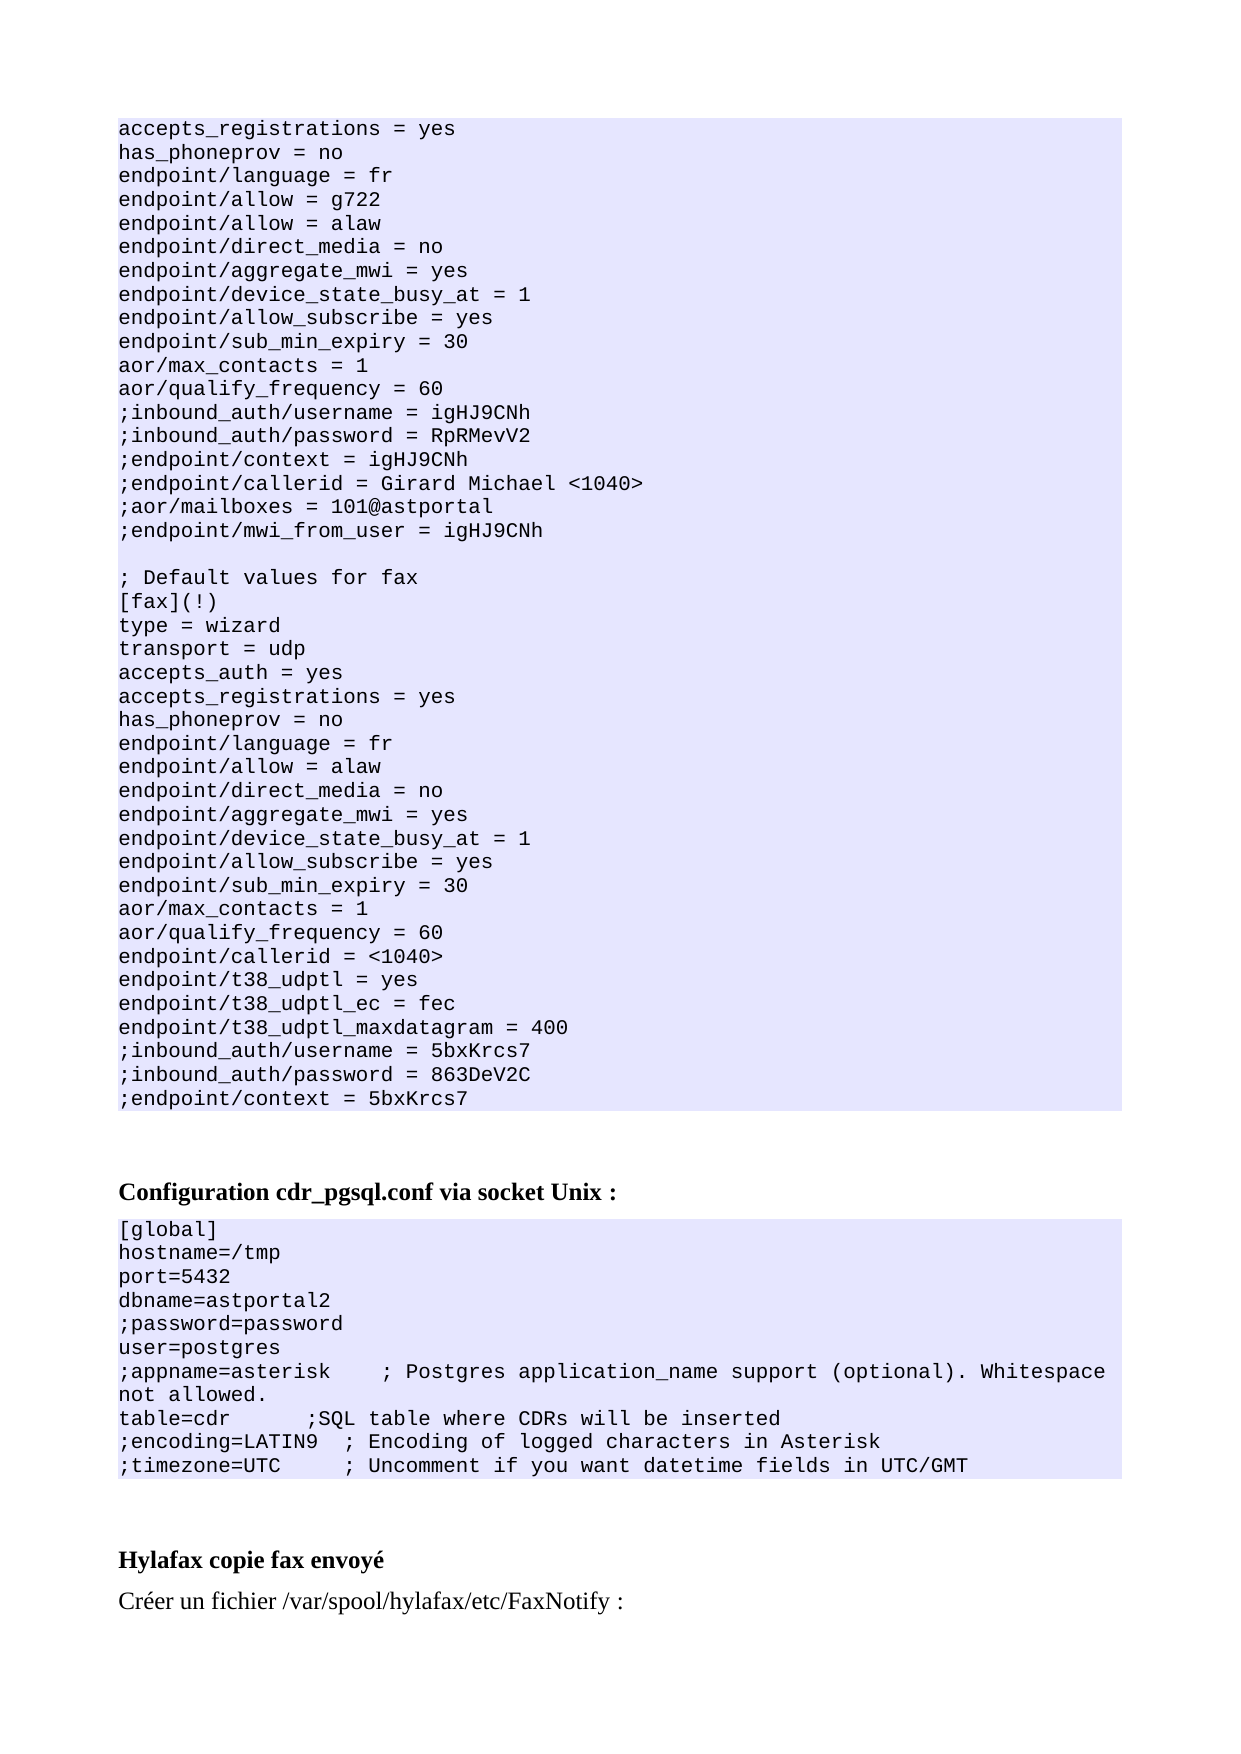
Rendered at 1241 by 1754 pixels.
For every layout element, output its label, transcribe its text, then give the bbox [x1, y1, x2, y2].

text endpoint/callerid = <1040> [118, 946, 1122, 969]
text type = wizard [118, 615, 1122, 638]
text user=postgres [118, 1337, 1122, 1361]
text endpoint/direct_media = no [118, 780, 1122, 804]
text ;endpoint/mwi_from_user = igHJ9CNh [118, 520, 1122, 544]
text accepts_registrations = yes [118, 118, 1122, 142]
text endpoint/allow = alaw [118, 213, 1122, 236]
text accepts_auth = yes [118, 662, 1122, 686]
text aor/qualify_frequency = 60 [118, 378, 1122, 402]
text endpoint/language = fr [118, 733, 1122, 757]
text has_phoneprov = no [118, 142, 1122, 165]
text ;inbound_auth/username = 5bxKrcs7 [118, 1040, 1122, 1064]
text endpoint/aggregate_mwi = yes [118, 804, 1122, 827]
text aor/max_contacts = 1 [118, 898, 1122, 922]
text endpoint/device_state_busy_at = 1 [118, 284, 1122, 307]
text endpoint/allow_subscribe = yes [118, 851, 1122, 875]
subtitle Configuration cdr_pgsql.conf via socket Unix : [118, 1177, 1122, 1206]
text endpoint/sub_min_expiry = 30 [118, 331, 1122, 354]
text has_phoneprov = no [118, 709, 1122, 733]
text ;encoding=LATIN9 ; Encoding of logged characters in Asterisk [118, 1432, 1122, 1455]
text ;aor/mailboxes = 101@astportal [118, 496, 1122, 520]
text dbname=astportal2 [118, 1290, 1122, 1313]
text endpoint/device_state_busy_at = 1 [118, 827, 1122, 851]
text ;inbound_auth/password = 863DeV2C [118, 1064, 1122, 1088]
text ;appname=asterisk ; Postgres application_name support (optional). Whitespace not allowed. [118, 1361, 1122, 1408]
text [global] [118, 1219, 1122, 1242]
text ;inbound_auth/password = RpRMevV2 [118, 426, 1122, 449]
text transport = udp [118, 638, 1122, 662]
text aor/max_contacts = 1 [118, 354, 1122, 378]
text ;endpoint/context = igHJ9CNh [118, 449, 1122, 473]
text endpoint/allow_subscribe = yes [118, 307, 1122, 331]
text aor/qualify_frequency = 60 [118, 922, 1122, 946]
text table=cdr ;SQL table where CDRs will be inserted [118, 1408, 1122, 1432]
text endpoint/allow = g722 [118, 189, 1122, 213]
text endpoint/t38_udptl_maxdatagram = 400 [118, 1017, 1122, 1040]
text endpoint/direct_media = no [118, 236, 1122, 260]
text endpoint/sub_min_expiry = 30 [118, 875, 1122, 898]
text endpoint/t38_udptl_ec = fec [118, 993, 1122, 1017]
text port=5432 [118, 1266, 1122, 1290]
text ;endpoint/callerid = Girard Michael <1040> [118, 473, 1122, 496]
text endpoint/language = fr [118, 165, 1122, 189]
text ;password=password [118, 1313, 1122, 1337]
text ;inbound_auth/username = igHJ9CNh [118, 402, 1122, 426]
text endpoint/t38_udptl = yes [118, 969, 1122, 993]
text endpoint/aggregate_mwi = yes [118, 260, 1122, 284]
text hostname=/tmp [118, 1242, 1122, 1266]
text ;timezone=UTC ; Uncomment if you want datetime fields in UTC/GMT [118, 1455, 1122, 1479]
text [fax](!) [118, 591, 1122, 615]
subtitle Hylafax copie fax envoyé [118, 1545, 1122, 1574]
text ; Default values for fax [118, 567, 1122, 591]
text accepts_registrations = yes [118, 686, 1122, 709]
text endpoint/allow = alaw [118, 757, 1122, 780]
text Créer un fichier /var/spool/hylafax/etc/FaxNotify : [118, 1586, 1122, 1615]
text ;endpoint/context = 5bxKrcs7 [118, 1088, 1122, 1111]
